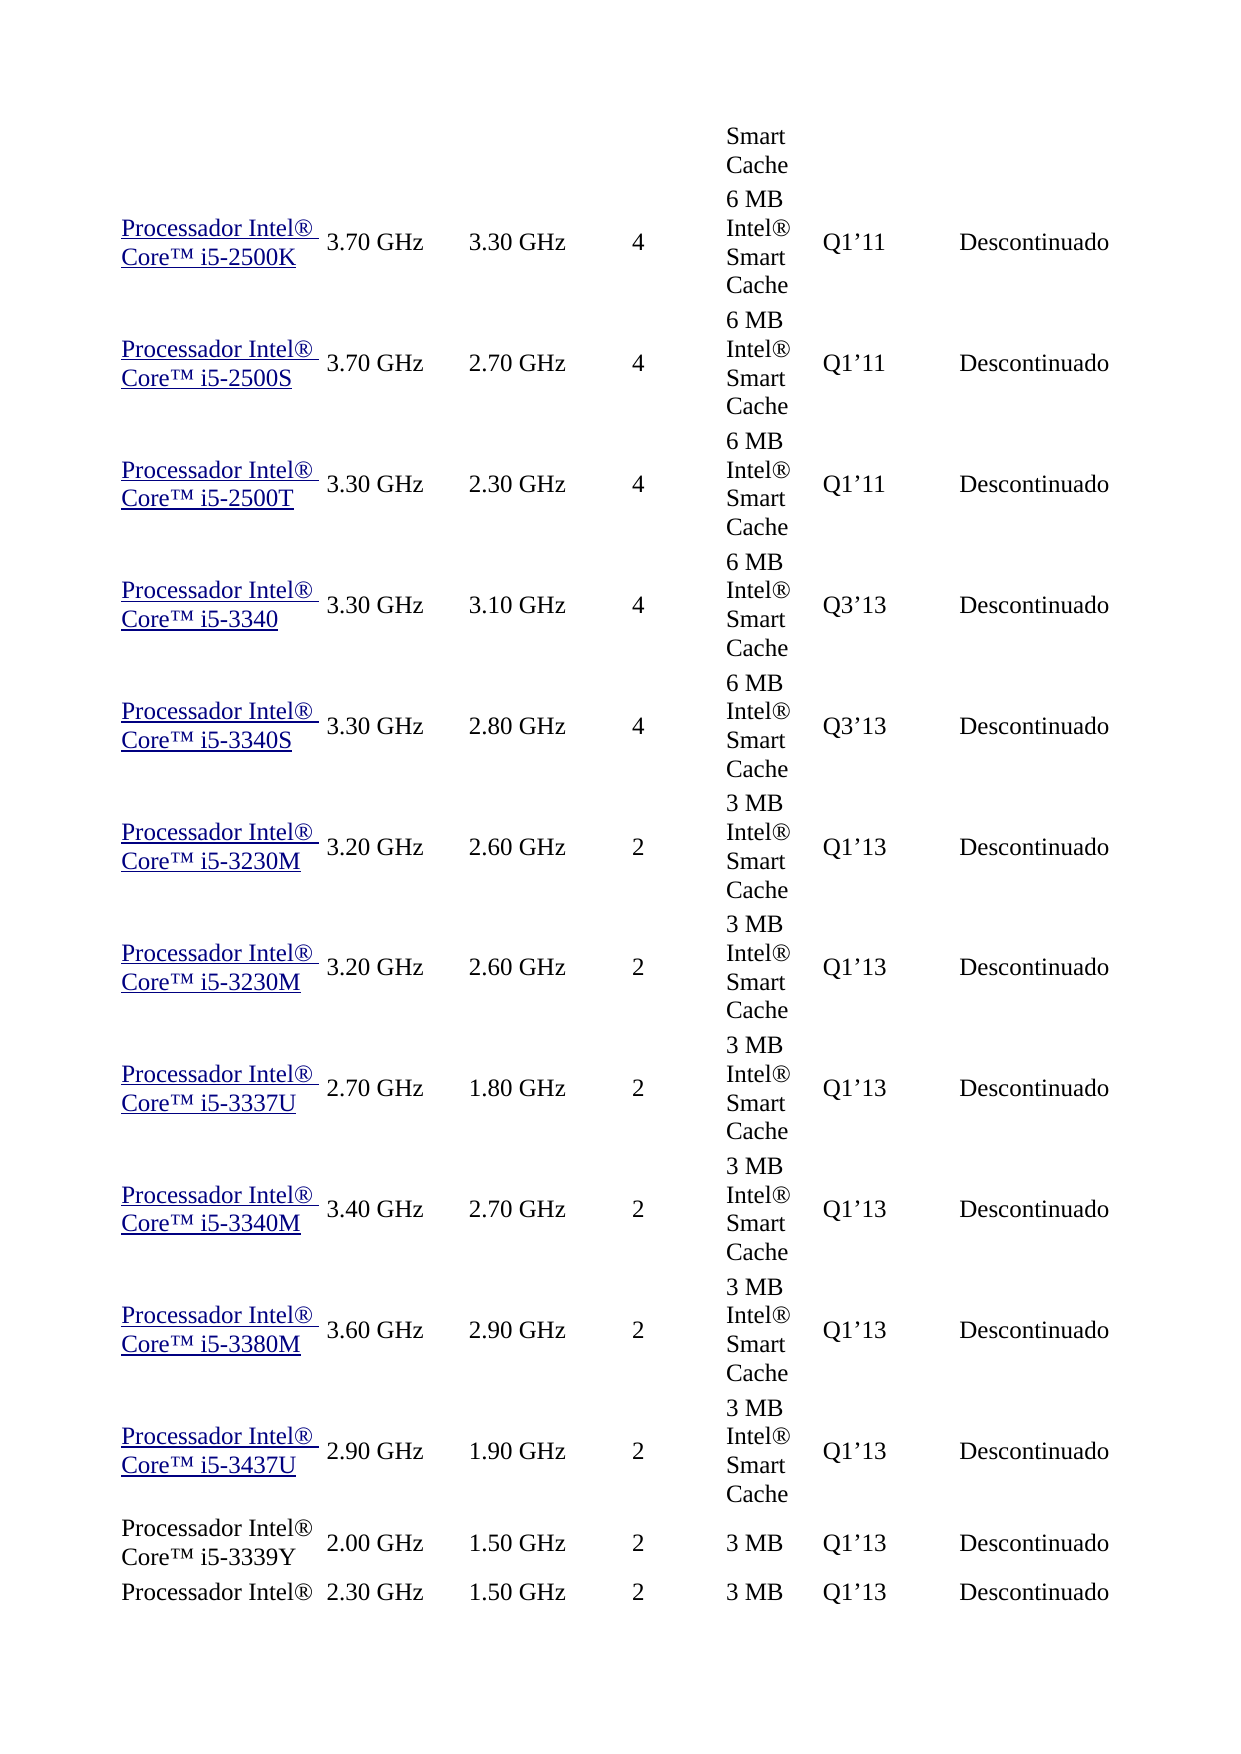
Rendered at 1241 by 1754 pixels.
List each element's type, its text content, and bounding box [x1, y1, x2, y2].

table_cell [324, 118, 466, 181]
table_cell 2.60 GHz [466, 786, 629, 906]
table_cell 3.40 GHz [324, 1148, 466, 1269]
table_cell 2 [629, 1269, 723, 1390]
table_cell 4 [629, 665, 723, 786]
table_cell 3.30 GHz [466, 181, 629, 302]
table_cell Descontinuado [956, 181, 1122, 302]
table_cell 2 [629, 1574, 723, 1608]
table_cell 3.60 GHz [324, 1269, 466, 1390]
table_cell Descontinuado [956, 906, 1122, 1027]
table_cell 3 MB Intel® Smart Cache [723, 1269, 820, 1390]
table_cell 2.00 GHz [324, 1511, 466, 1574]
table_cell 2 [629, 786, 723, 906]
table_cell Q1’13 [820, 786, 956, 906]
table_cell 3.30 GHz [324, 423, 466, 544]
table_cell Processador Intel® Core™ i5-3340S [118, 665, 323, 786]
table_cell Processador Intel® Core™ i5-3339Y [118, 1511, 323, 1574]
table_cell Smart Cache [723, 118, 820, 181]
table_cell Descontinuado [956, 1269, 1122, 1390]
table_cell 4 [629, 181, 723, 302]
table_cell 2.70 GHz [466, 302, 629, 423]
table_cell 2 [629, 1148, 723, 1269]
table_cell Descontinuado [956, 1148, 1122, 1269]
table_cell Q1’11 [820, 302, 956, 423]
table_cell 6 MB Intel® Smart Cache [723, 665, 820, 786]
table_cell 2.30 GHz [466, 423, 629, 544]
table_cell 3.10 GHz [466, 544, 629, 665]
table_cell Processador Intel® Core™ i5-2500S [118, 302, 323, 423]
table_cell [820, 118, 956, 181]
table_cell Processador Intel® [118, 1574, 323, 1608]
table_cell Processador Intel® Core™ i5-3340 [118, 544, 323, 665]
table_cell Q1’13 [820, 1269, 956, 1390]
table_cell 3.30 GHz [324, 544, 466, 665]
table_cell Descontinuado [956, 1511, 1122, 1574]
table_cell Descontinuado [956, 1390, 1122, 1511]
table_cell 6 MB Intel® Smart Cache [723, 302, 820, 423]
table_cell Q1’13 [820, 906, 956, 1027]
table_cell Processador Intel® Core™ i5-3230M [118, 906, 323, 1027]
table_cell 3 MB Intel® Smart Cache [723, 906, 820, 1027]
table_cell 3.70 GHz [324, 181, 466, 302]
table_cell 3 MB Intel® Smart Cache [723, 1027, 820, 1148]
table_cell 2 [629, 906, 723, 1027]
table_cell 1.50 GHz [466, 1574, 629, 1608]
table_cell 3.20 GHz [324, 906, 466, 1027]
table_cell Processador Intel® Core™ i5-3340M [118, 1148, 323, 1269]
table_cell Q1’11 [820, 423, 956, 544]
table_cell Q1’13 [820, 1511, 956, 1574]
table_cell Descontinuado [956, 1574, 1122, 1608]
table_cell 3.30 GHz [324, 665, 466, 786]
table_cell 4 [629, 302, 723, 423]
table_cell 3 MB Intel® Smart Cache [723, 1148, 820, 1269]
table_cell Descontinuado [956, 544, 1122, 665]
table_cell [466, 118, 629, 181]
table_cell [956, 118, 1122, 181]
table_cell Processador Intel® Core™ i5-3437U [118, 1390, 323, 1511]
table_cell 2.70 GHz [324, 1027, 466, 1148]
table_cell 3 MB [723, 1511, 820, 1574]
table_cell 2.60 GHz [466, 906, 629, 1027]
table_cell Processador Intel® Core™ i5-3380M [118, 1269, 323, 1390]
table_cell 3.70 GHz [324, 302, 466, 423]
table_cell 6 MB Intel® Smart Cache [723, 423, 820, 544]
table_cell 1.80 GHz [466, 1027, 629, 1148]
table_cell Descontinuado [956, 423, 1122, 544]
table_cell Q1’11 [820, 181, 956, 302]
table_cell 2.70 GHz [466, 1148, 629, 1269]
table_cell Processador Intel® Core™ i5-2500T [118, 423, 323, 544]
table_cell Q3’13 [820, 665, 956, 786]
table_cell 2.90 GHz [466, 1269, 629, 1390]
table_cell 3 MB Intel® Smart Cache [723, 1390, 820, 1511]
table_cell Descontinuado [956, 1027, 1122, 1148]
table_cell Descontinuado [956, 786, 1122, 906]
table_cell 2 [629, 1390, 723, 1511]
table_cell 4 [629, 423, 723, 544]
table_cell Processador Intel® Core™ i5-2500K [118, 181, 323, 302]
table_cell 3.20 GHz [324, 786, 466, 906]
table_cell Descontinuado [956, 665, 1122, 786]
table_cell Q1’13 [820, 1390, 956, 1511]
table_cell 2 [629, 1027, 723, 1148]
table_cell [629, 118, 723, 181]
table_cell 3 MB Intel® Smart Cache [723, 786, 820, 906]
table_cell Q1’13 [820, 1148, 956, 1269]
table_cell Q1’13 [820, 1574, 956, 1608]
table_cell Q3’13 [820, 544, 956, 665]
table_cell 6 MB Intel® Smart Cache [723, 181, 820, 302]
table_cell 4 [629, 544, 723, 665]
table_cell 3 MB [723, 1574, 820, 1608]
table_cell 2 [629, 1511, 723, 1574]
table_cell [118, 118, 323, 181]
table_cell Q1’13 [820, 1027, 956, 1148]
table_cell 2.80 GHz [466, 665, 629, 786]
table_cell 6 MB Intel® Smart Cache [723, 544, 820, 665]
table_cell Descontinuado [956, 302, 1122, 423]
table_cell 2.90 GHz [324, 1390, 466, 1511]
table_cell 2.30 GHz [324, 1574, 466, 1608]
table_cell 1.50 GHz [466, 1511, 629, 1574]
table_cell Processador Intel® Core™ i5-3337U [118, 1027, 323, 1148]
table_cell Processador Intel® Core™ i5-3230M [118, 786, 323, 906]
table_cell 1.90 GHz [466, 1390, 629, 1511]
